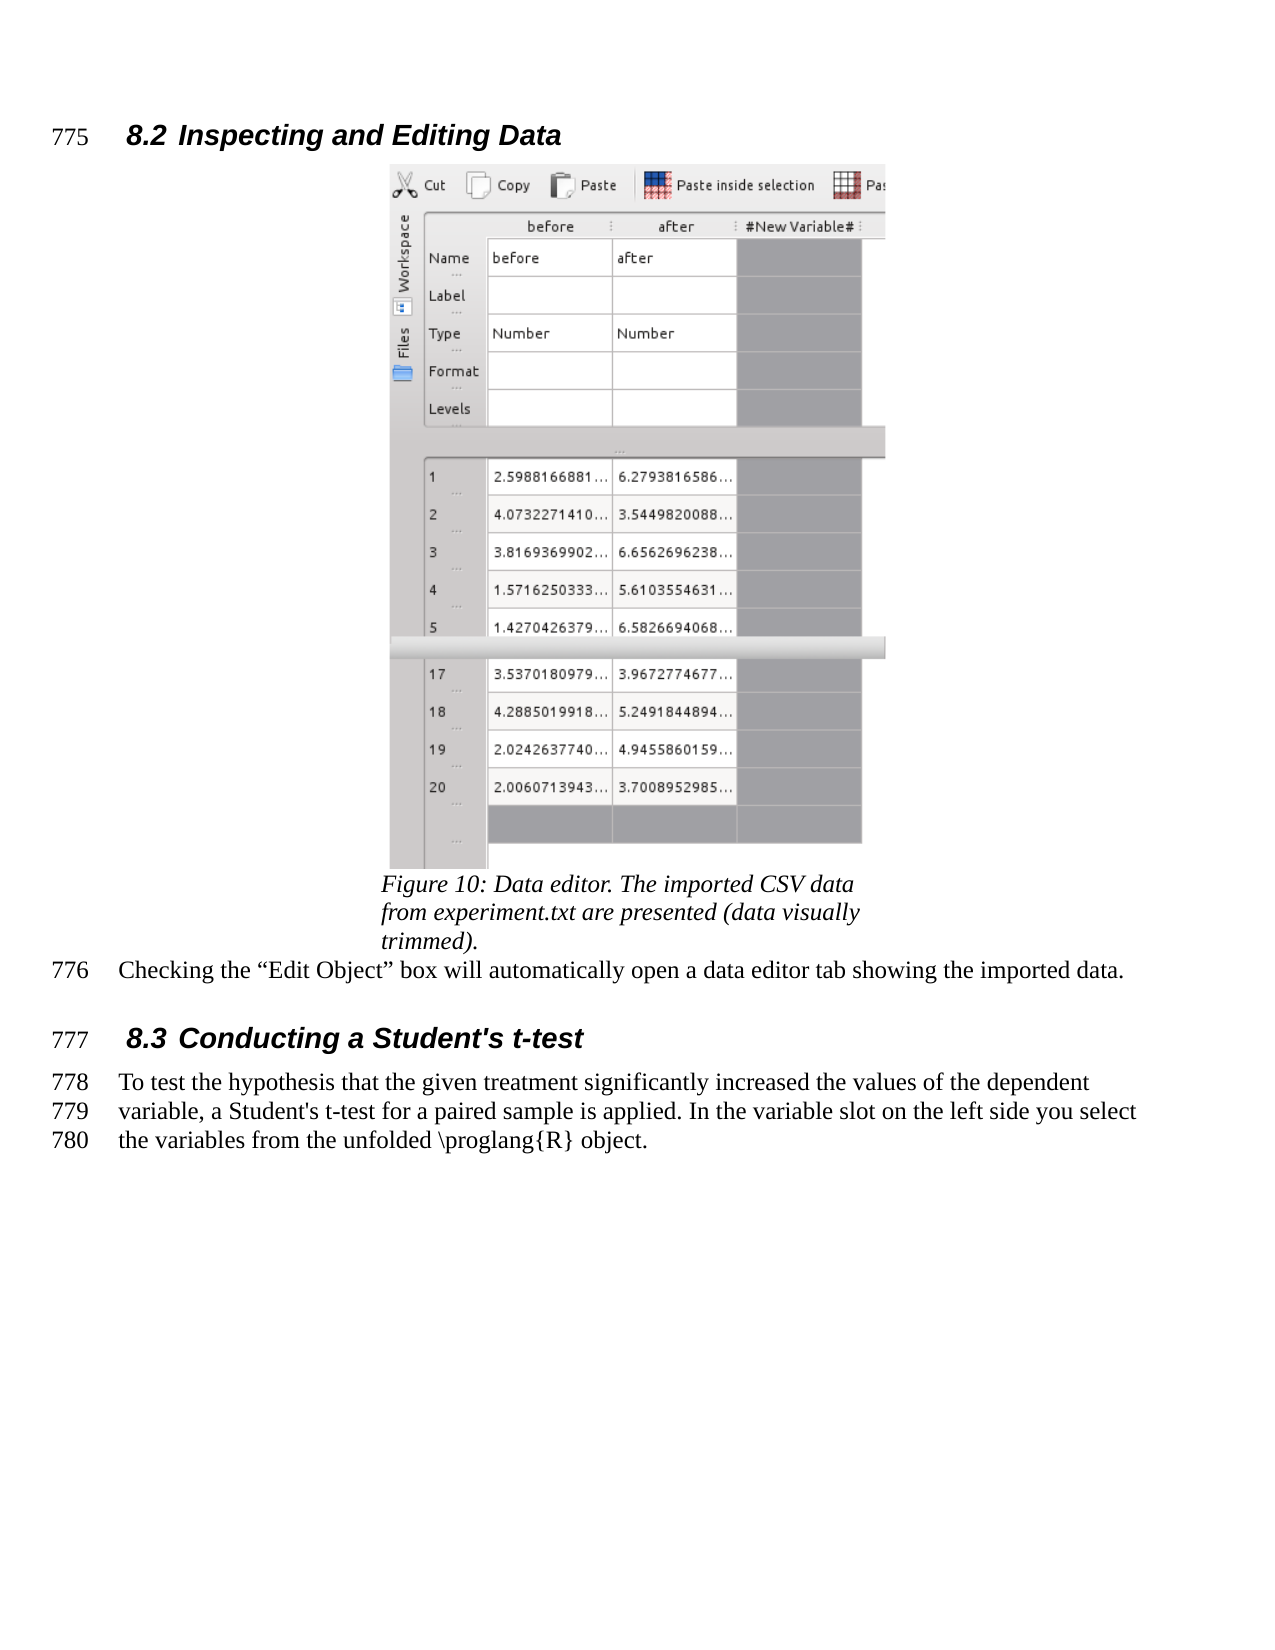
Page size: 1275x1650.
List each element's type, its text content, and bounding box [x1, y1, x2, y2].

text Figure 10: Data editor. The imported CSV data from experiment.txt are presented (data visually trimmed). [381, 869, 894, 955]
text To test the hypothesis that the given treatment significantly increased the values of the dependent variable, a Student's t-test for a paired sample is applied. In the variable slot on the left side you select the variables from the unfolded \proglang{R} object. [118, 1067, 1157, 1153]
subtitle Inspecting and Editing Data [118, 118, 1157, 152]
subtitle Conducting a Student's t-test [118, 1021, 1157, 1055]
picture [389, 164, 886, 869]
text Checking the “Edit Object” box will automatically open a data editor tab showing the imported data. [118, 869, 1157, 984]
